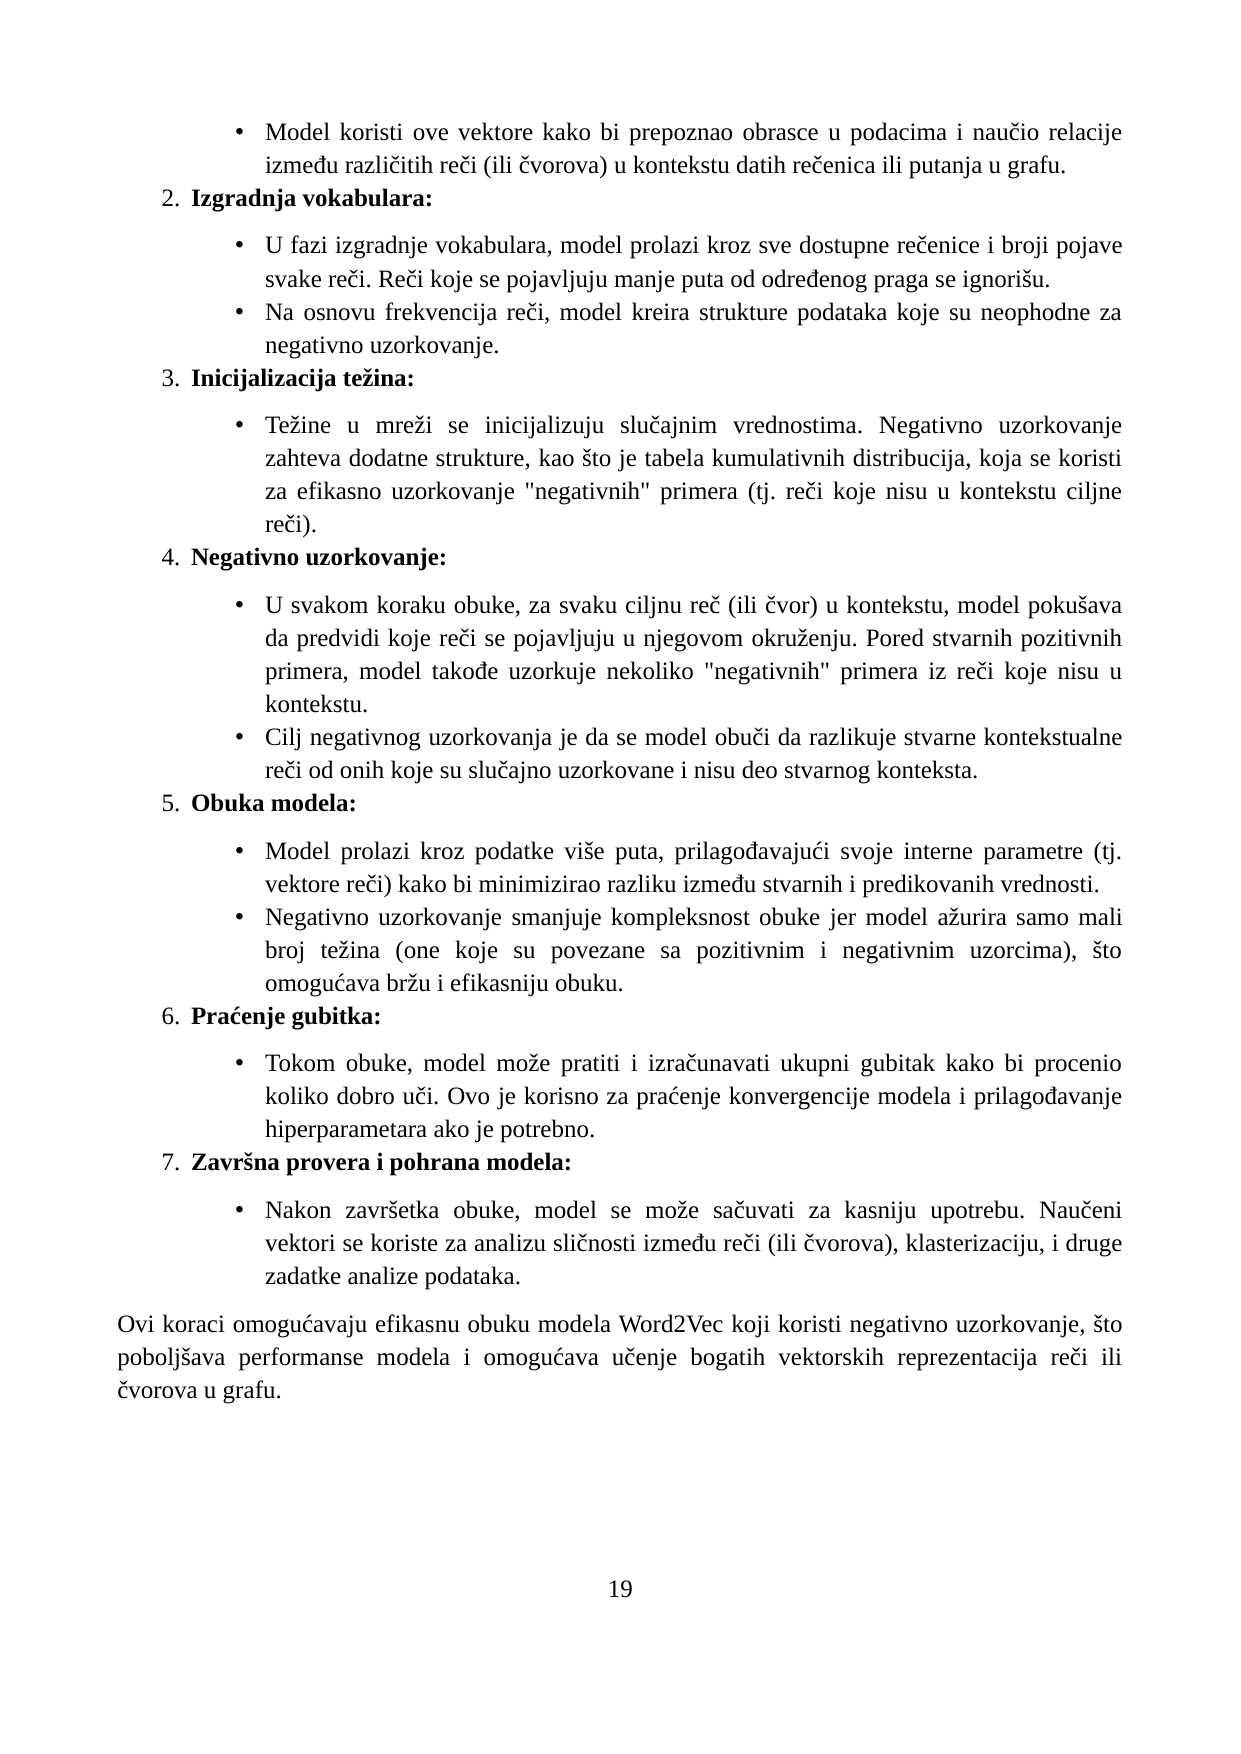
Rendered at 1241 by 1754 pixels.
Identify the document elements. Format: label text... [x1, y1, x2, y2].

list U svakom koraku obuke, za svaku ciljnu reč (ili čvor) u kontekstu, model pokušava da predvidi koje reči se pojavljuju u njegovom okruženju. Pored stvarnih pozitivnih primera, model takođe uzorkuje nekoliko "negativnih" primera iz reči koje nisu u kontekstu. [235, 590, 1123, 718]
list Izgradnja vokabulara: [161, 183, 1123, 212]
list Negativno uzorkovanje smanjuje kompleksnost obuke jer model ažurira samo mali broj težina (one koje su povezane sa pozitivnim i negativnim uzorcima), što omogućava bržu i efikasniju obuku. [235, 902, 1123, 997]
list U fazi izgradnje vokabulara, model prolazi kroz sve dostupne rečenice i broji pojave svake reči. Reči koje se pojavljuju manje puta od određenog praga se ignorišu. [235, 231, 1123, 292]
list Na osnovu frekvencija reči, model kreira strukture podataka koje su neophodne za negativno uzorkovanje. [235, 297, 1123, 358]
list Težine u mreži se inicijalizuju slučajnim vrednostima. Negativno uzorkovanje zahteva dodatne strukture, kao što je tabela kumulativnih distribucija, koja se koristi za efikasno uzorkovanje "negativnih" primera (tj. reči koje nisu u kontekstu ciljne reči). [235, 410, 1123, 538]
text Ovi koraci omogućavaju efikasnu obuku modela Word2Vec koji koristi negativno uzorkovanje, što poboljšava performanse modela i omogućava učenje bogatih vektorskih reprezentacija reči ili čvorova u grafu. [117, 1309, 1123, 1403]
list Praćenje gubitka: [161, 1001, 1123, 1029]
list Tokom obuke, model može pratiti i izračunavati ukupni gubitak kako bi procenio koliko dobro uči. Ovo je korisno za praćenje konvergencije modela i prilagođavanje hiperparametara ako je potrebno. [235, 1048, 1123, 1143]
list Obuka modela: [161, 788, 1123, 817]
list Cilj negativnog uzorkovanja je da se model obuči da razlikuje stvarne kontekstualne reči od onih koje su slučajno uzorkovane i nisu deo stvarnog konteksta. [235, 722, 1123, 784]
list Model prolazi kroz podatke više puta, prilagođavajući svoje interne parametre (tj. vektore reči) kako bi minimizirao razliku između stvarnih i predikovanih vrednosti. [235, 836, 1123, 897]
list Nakon završetka obuke, model se može sačuvati za kasniju upotrebu. Naučeni vektori se koriste za analizu sličnosti između reči (ili čvorova), klasterizaciju, i druge zadatke analize podataka. [235, 1195, 1123, 1290]
list Model koristi ove vektore kako bi prepoznao obrasce u podacima i naučio relacije između različitih reči (ili čvorova) u kontekstu datih rečenica ili putanja u grafu. [235, 117, 1123, 179]
list Inicijalizacija težina: [161, 363, 1123, 391]
list Završna provera i pohrana modela: [161, 1147, 1123, 1176]
list Negativno uzorkovanje: [161, 542, 1123, 571]
